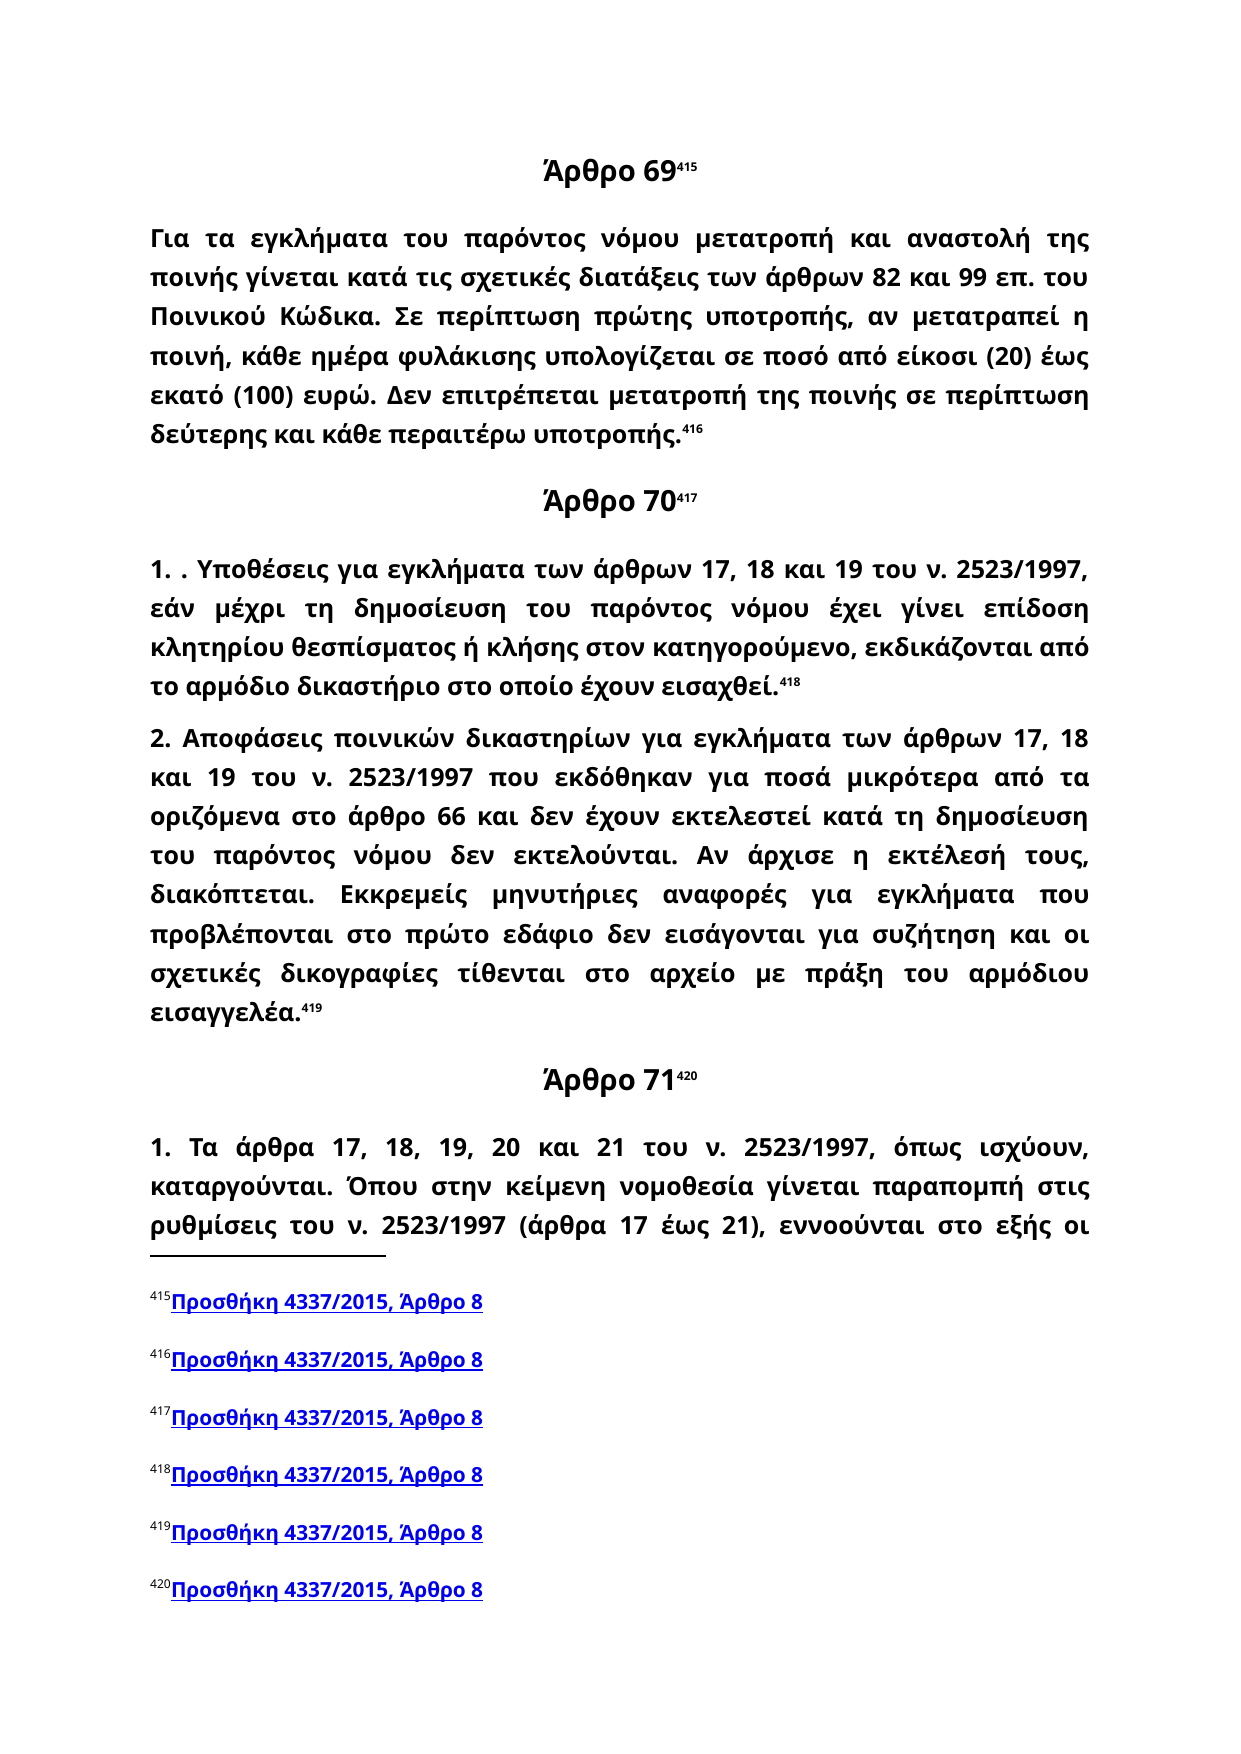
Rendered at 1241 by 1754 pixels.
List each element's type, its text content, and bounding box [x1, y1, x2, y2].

text 1. Τα άρθρα 17, 18, 19, 20 και 21 του ν. 2523/1997, όπως ισχύουν, καταργούνται. Όπου στην κείμενη νομοθεσία γίνεται παραπομπή στις ρυθμίσεις του ν. 2523/1997 (άρθρα 17 έως 21), εννοούνται στο εξής οι [150, 1129, 1090, 1242]
text Προσθήκη 4337/2015, Άρθρο 8 [150, 1287, 1090, 1316]
subtitle Άρθρο 70 [150, 481, 1090, 520]
text 1. . Υποθέσεις για εγκλήματα των άρθρων 17, 18 και 19 του ν. 2523/1997, εάν μέχρι τη δημοσίευση του παρόντος νόμου έχει γίνει επίδοση κλητηρίου θεσπίσματος ή κλήσης στον κατηγορούμενο, εκδικάζονται από το αρμόδιο δικαστήριο στο οποίο έχουν εισαχθεί. [150, 551, 1090, 703]
text Προσθήκη 4337/2015, Άρθρο 8 [150, 1403, 1090, 1431]
subtitle Άρθρο 69 [150, 150, 1090, 190]
text Προσθήκη 4337/2015, Άρθρο 8 [150, 1518, 1090, 1546]
text Προσθήκη 4337/2015, Άρθρο 8 [150, 1345, 1090, 1373]
text Για τα εγκλήματα του παρόντος νόμου μετατροπή και αναστολή της ποινής γίνεται κατά τις σχετικές διατάξεις των άρθρων 82 και 99 επ. του Ποινικού Κώδικα. Σε περίπτωση πρώτης υποτροπής, αν μετατραπεί η ποινή, κάθε ημέρα φυλάκισης υπολογίζεται σε ποσό από είκοσι (20) έως εκατό (100) ευρώ. Δεν επιτρέπεται μετατροπή της ποινής σε περίπτωση δεύτερης και κάθε περαιτέρω υποτροπής. [150, 221, 1090, 451]
text 2. Αποφάσεις ποινικών δικαστηρίων για εγκλήματα των άρθρων 17, 18 και 19 του ν. 2523/1997 που εκδόθηκαν για ποσά μικρότερα από τα οριζόμενα στο άρθρο 66 και δεν έχουν εκτελεστεί κατά τη δημοσίευση του παρόντος νόμου δεν εκτελούνται. Αν άρχισε η εκτέλεσή τους, διακόπτεται. Εκκρεμείς μηνυτήριες αναφορές για εγκλήματα που προβλέπονται στο πρώτο εδάφιο δεν εισάγονται για συζήτηση και οι σχετικές δικογραφίες τίθενται στο αρχείο με πράξη του αρμόδιου εισαγγελέα. [150, 720, 1090, 1029]
subtitle Άρθρο 71 [150, 1059, 1090, 1098]
text Προσθήκη 4337/2015, Άρθρο 8 [150, 1576, 1090, 1604]
text Προσθήκη 4337/2015, Άρθρο 8 [150, 1460, 1090, 1489]
